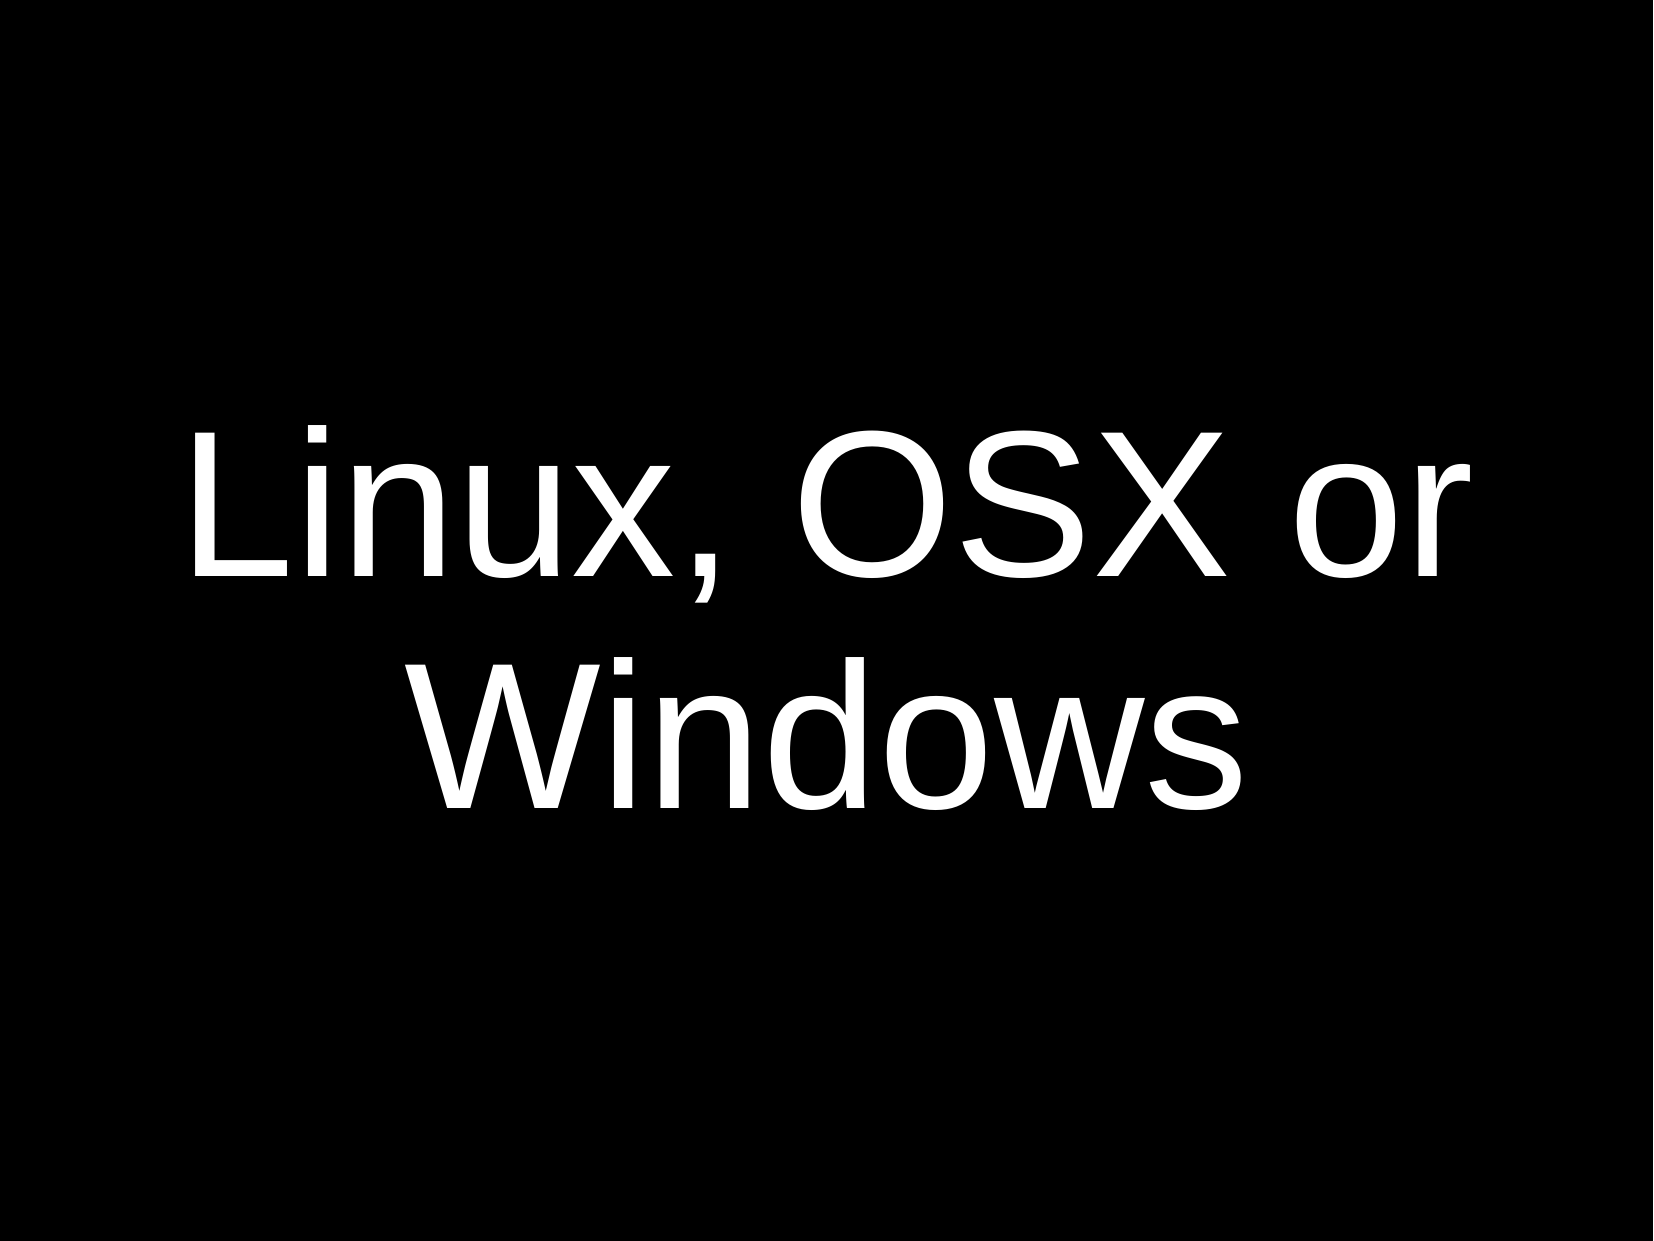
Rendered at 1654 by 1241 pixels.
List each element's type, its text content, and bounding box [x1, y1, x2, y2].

title Linux, OSX or Windows [82, 101, 1571, 1140]
